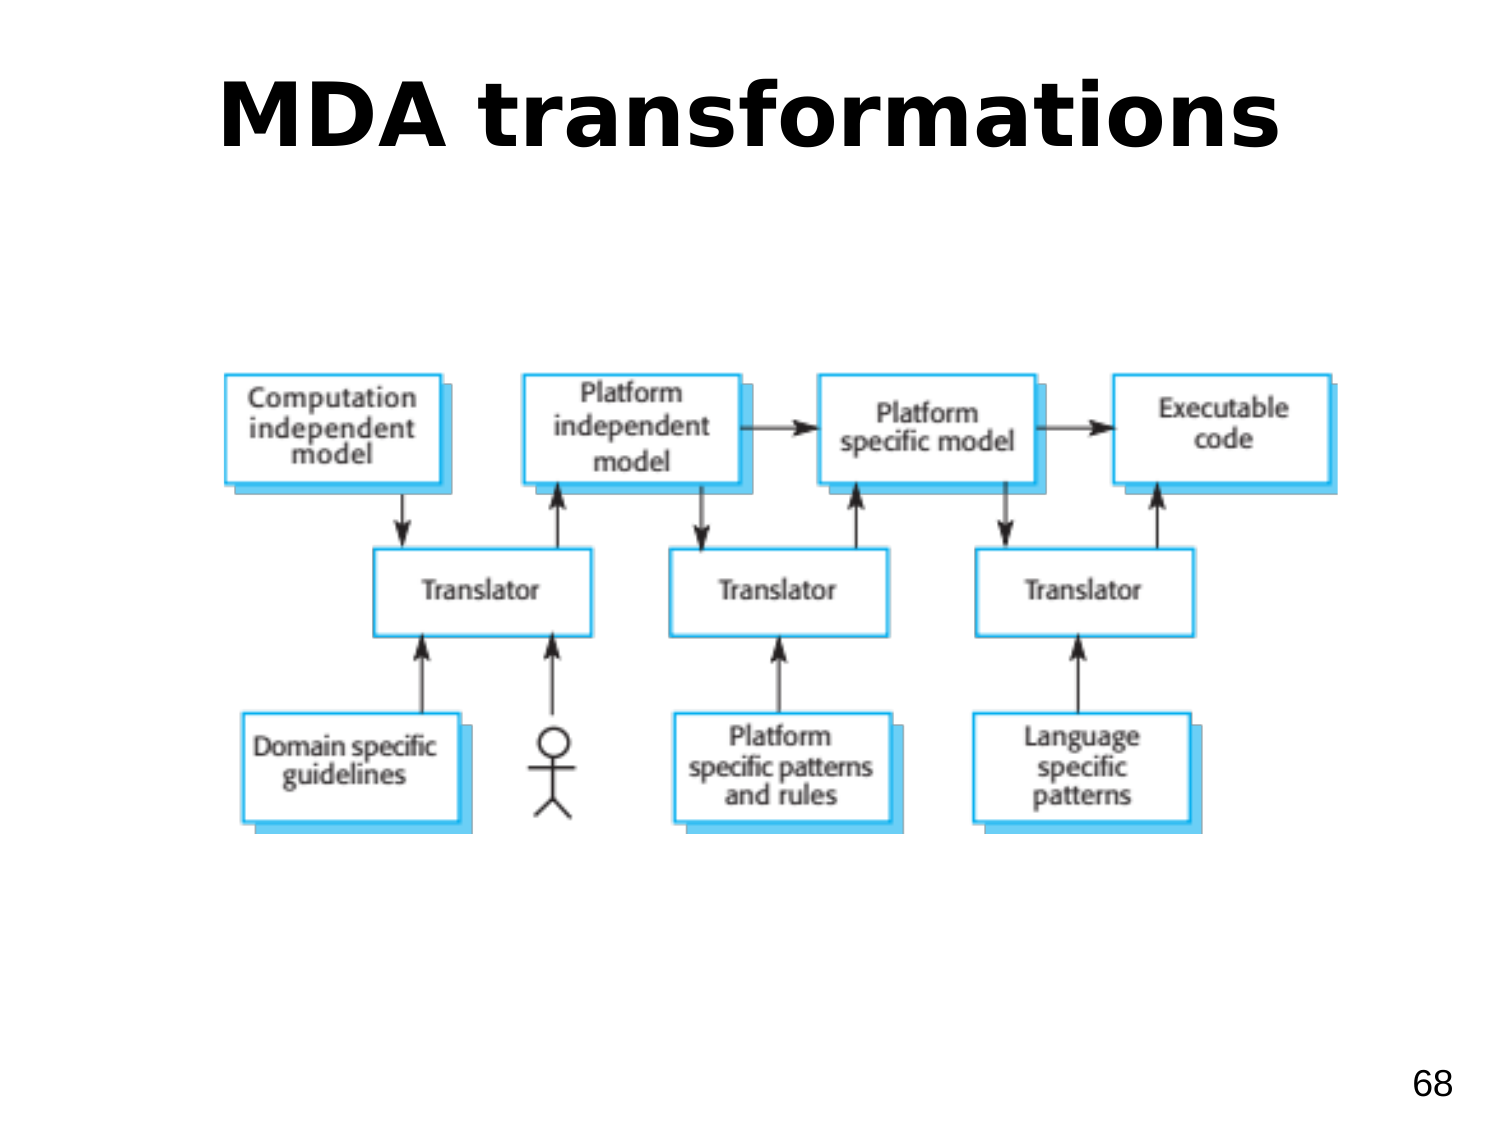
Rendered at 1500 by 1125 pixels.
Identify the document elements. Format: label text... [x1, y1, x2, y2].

picture [223, 372, 1338, 834]
title MDA transformations [75, 44, 1425, 177]
